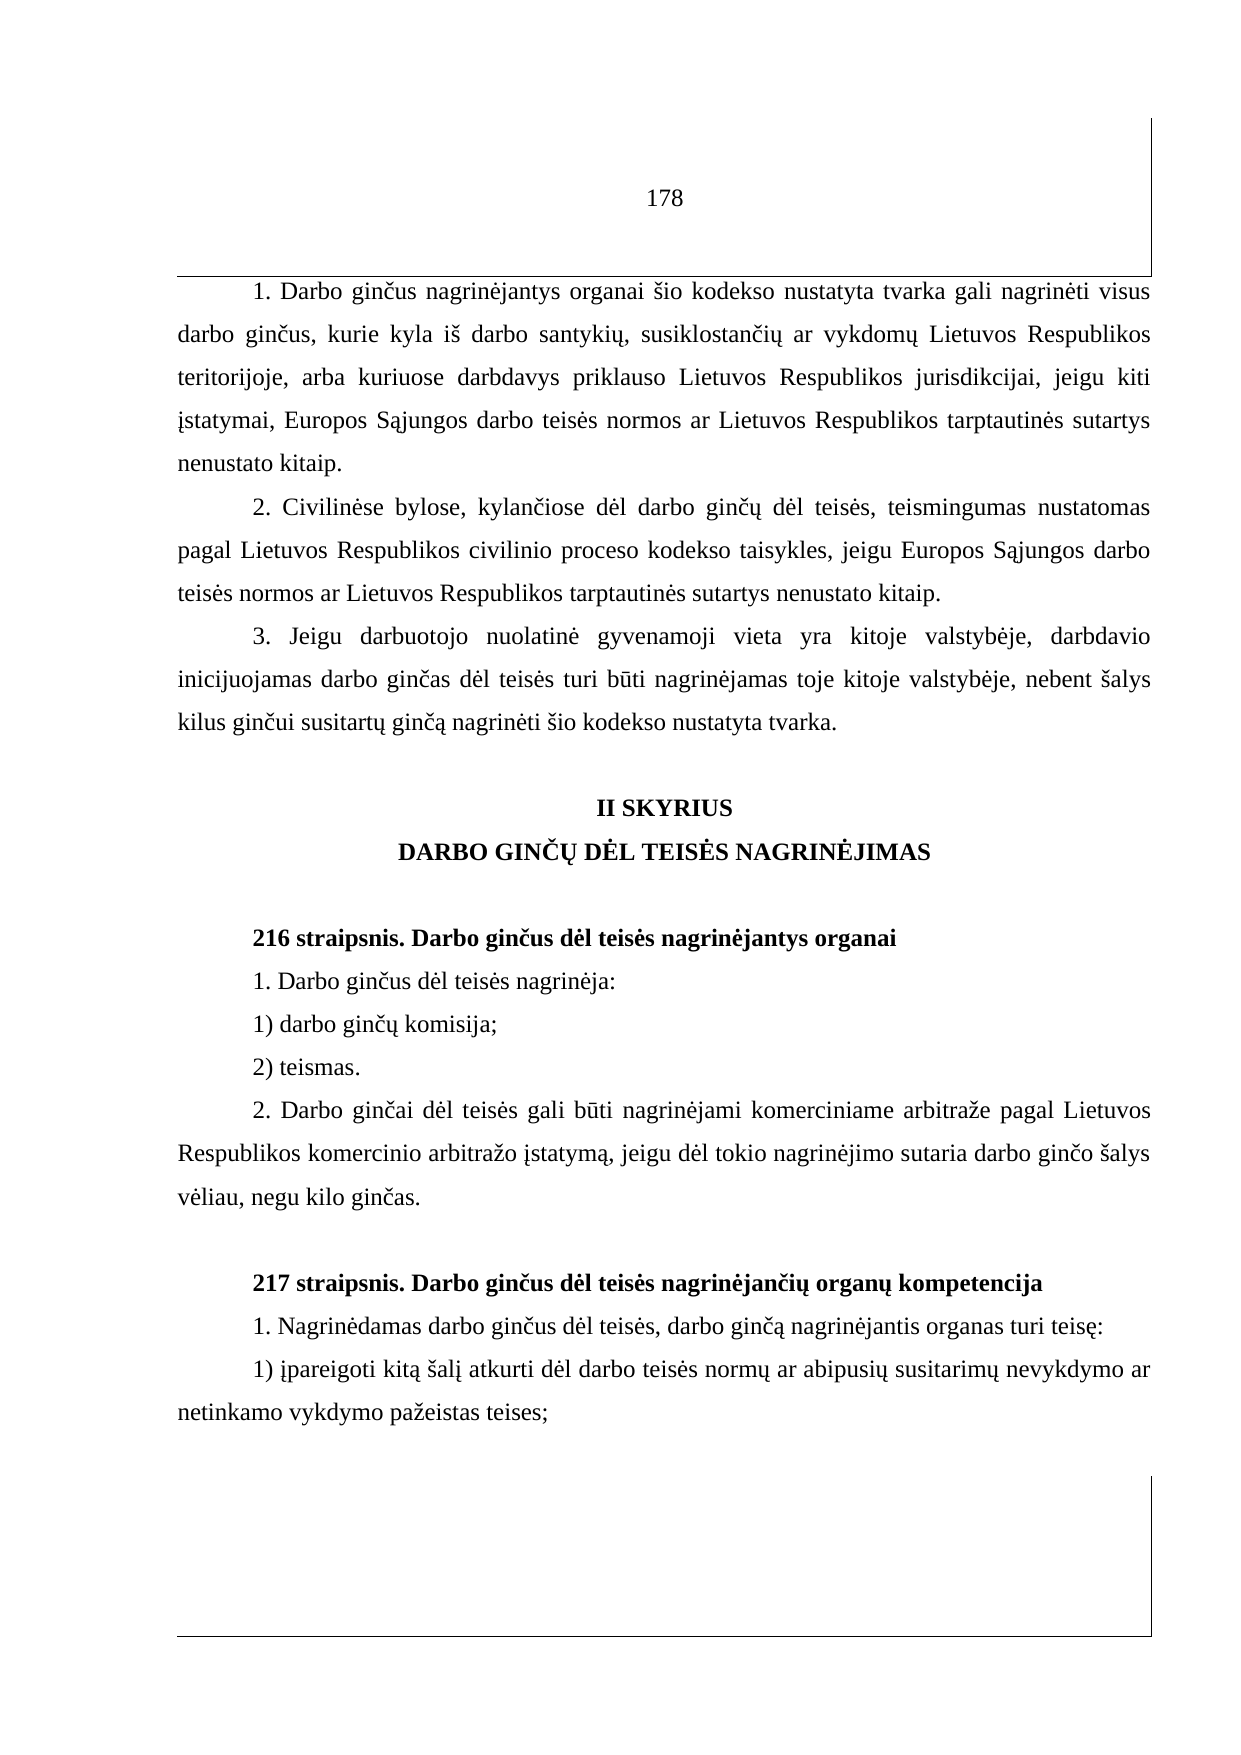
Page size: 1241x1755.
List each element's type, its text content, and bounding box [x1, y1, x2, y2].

text 3. Jeigu darbuotojo nuolatinė gyvenamoji vieta yra kitoje valstybėje, darbdavio inicijuojamas darbo ginčas dėl teisės turi būti nagrinėjamas toje kitoje valstybėje, nebent šalys kilus ginčui susitartų ginčą nagrinėti šio kodekso nustatyta tvarka. [177, 621, 1152, 736]
text 2) teismas. [177, 1052, 1152, 1081]
text 216 straipsnis. Darbo ginčus dėl teisės nagrinėjantys organai [177, 923, 1152, 952]
text 1. Nagrinėdamas darbo ginčus dėl teisės, darbo ginčą nagrinėjantis organas turi teisę: [177, 1311, 1152, 1340]
subtitle 217 straipsnis. Darbo ginčus dėl teisės nagrinėjančių organų kompetencija [177, 1268, 1152, 1297]
text DARBO GINČŲ DĖL TEISĖS NAGRINĖJIMAS [177, 837, 1152, 865]
text 1) darbo ginčų komisija; [177, 1009, 1152, 1038]
text 2. Darbo ginčai dėl teisės gali būti nagrinėjami komerciniame arbitraže pagal Lietuvos Respublikos komercinio arbitražo įstatymą, jeigu dėl tokio nagrinėjimo sutaria darbo ginčo šalys vėliau, negu kilo ginčas. [177, 1095, 1152, 1210]
text II SKYRIUS [177, 793, 1152, 822]
text 1) įpareigoti kitą šalį atkurti dėl darbo teisės normų ar abipusių susitarimų nevykdymo ar netinkamo vykdymo pažeistas teises; [177, 1354, 1152, 1426]
text 2. Civilinėse bylose, kylančiose dėl darbo ginčų dėl teisės, teismingumas nustatomas pagal Lietuvos Respublikos civilinio proceso kodekso taisykles, jeigu Europos Sąjungos darbo teisės normos ar Lietuvos Respublikos tarptautinės sutartys nenustato kitaip. [177, 492, 1152, 607]
text 1. Darbo ginčus dėl teisės nagrinėja: [177, 966, 1152, 995]
text 1. Darbo ginčus nagrinėjantys organai šio kodekso nustatyta tvarka gali nagrinėti visus darbo ginčus, kurie kyla iš darbo santykių, susiklostančių ar vykdomų Lietuvos Respublikos teritorijoje, arba kuriuose darbdavys priklauso Lietuvos Respublikos jurisdikcijai, jeigu kiti įstatymai, Europos Sąjungos darbo teisės normos ar Lietuvos Respublikos tarptautinės sutartys nenustato kitaip. [177, 276, 1152, 477]
